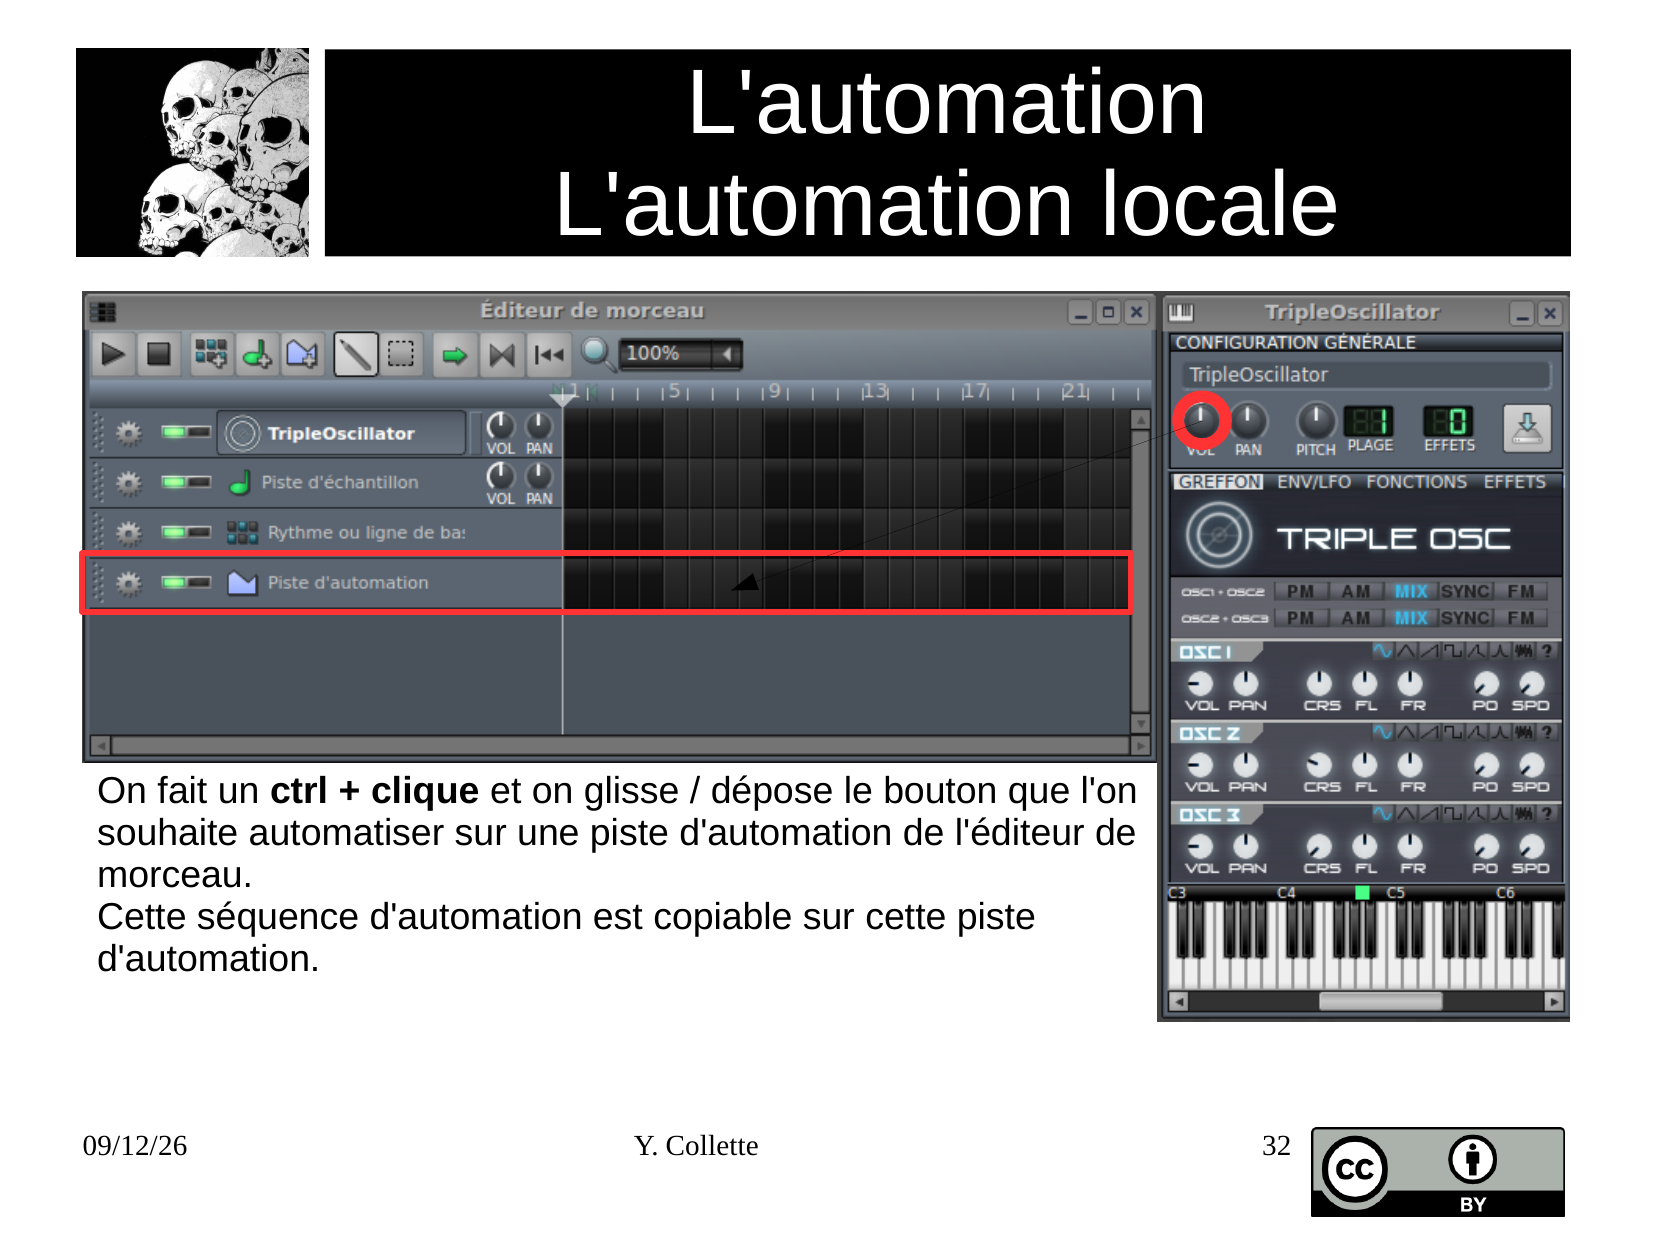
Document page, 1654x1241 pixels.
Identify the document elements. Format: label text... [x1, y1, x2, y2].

picture [76, 48, 309, 257]
picture [1185, 403, 1219, 438]
picture [85, 556, 1128, 609]
picture [1311, 1127, 1565, 1217]
title L'automation L'automation locale [324, 49, 1571, 257]
picture [82, 291, 1570, 1022]
text_box On fait un ctrl + clique et on glisse / dépose le bouton que l'on souhaite automatiser sur une piste d'automation de l'éditeur de morceau. Cette séquence d'automation est copiable sur cette piste d'automation. [82, 762, 1158, 987]
